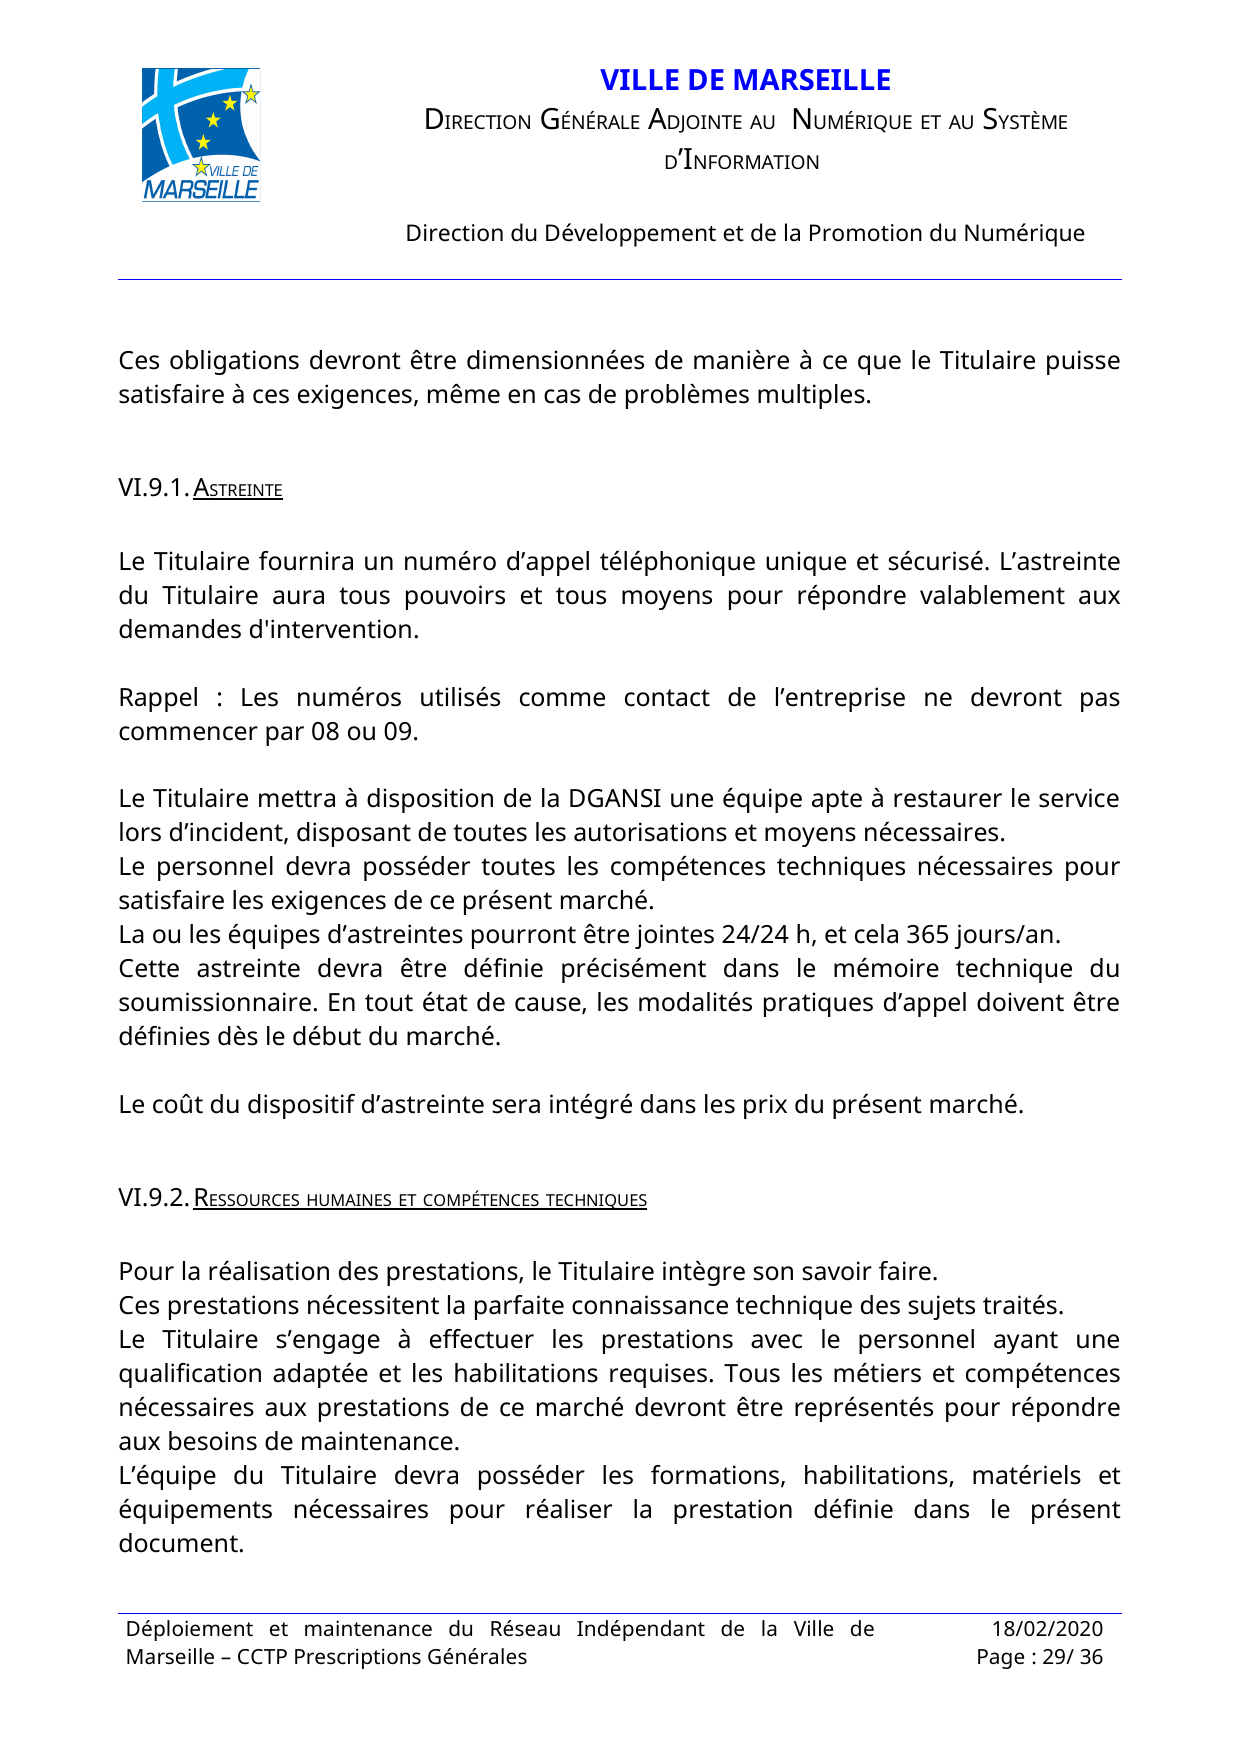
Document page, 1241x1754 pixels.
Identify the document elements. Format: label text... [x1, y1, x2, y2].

picture [174, 68, 224, 85]
text Le Titulaire mettra à disposition de la DGANSI une équipe apte à restaurer le service lors d’incident, disposant de toutes les autorisations et moyens nécessaires. [118, 781, 1122, 849]
text Ces obligations devront être dimensionnées de manière à ce que le Titulaire puisse satisfaire à ces exigences, même en cas de problèmes multiples. [118, 343, 1122, 411]
subtitle Ressources humaines et compétences techniques [118, 1180, 1122, 1214]
text Le personnel devra posséder toutes les compétences techniques nécessaires pour satisfaire les exigences de ce présent marché. [118, 849, 1122, 917]
picture [142, 68, 158, 105]
text Le Titulaire s’engage à effectuer les prestations avec le personnel ayant une qualification adaptée et les habilitations requises. Tous les métiers et compétences nécessaires aux prestations de ce marché devront être représentés pour répondre aux besoins de maintenance. [118, 1322, 1122, 1458]
picture [142, 68, 261, 202]
text Cette astreinte devra être définie précisément dans le mémoire technique du soumissionnaire. En tout état de cause, les modalités pratiques d’appel doivent être définies dès le début du marché. [118, 951, 1122, 1053]
text Ces prestations nécessitent la parfaite connaissance technique des sujets traités. [118, 1288, 1122, 1322]
subtitle Astreinte [118, 469, 1122, 503]
text Le coût du dispositif d’astreinte sera intégré dans les prix du présent marché. [118, 1087, 1122, 1121]
text L’équipe du Titulaire devra posséder les formations, habilitations, matériels et équipements nécessaires pour réaliser la prestation définie dans le présent document. [118, 1458, 1122, 1560]
text La ou les équipes d’astreintes pourront être jointes 24/24 h, et cela 365 jours/an. [118, 917, 1122, 951]
text Pour la réalisation des prestations, le Titulaire intègre son savoir faire. [118, 1254, 1122, 1288]
text Rappel : Les numéros utilisés comme contact de l’entreprise ne devront pas commencer par 08 ou 09. [118, 679, 1122, 747]
text Le Titulaire fournira un numéro d’appel téléphonique unique et sécurisé. L’astreinte du Titulaire aura tous pouvoirs et tous moyens pour répondre valablement aux demandes d'intervention. [118, 544, 1122, 646]
